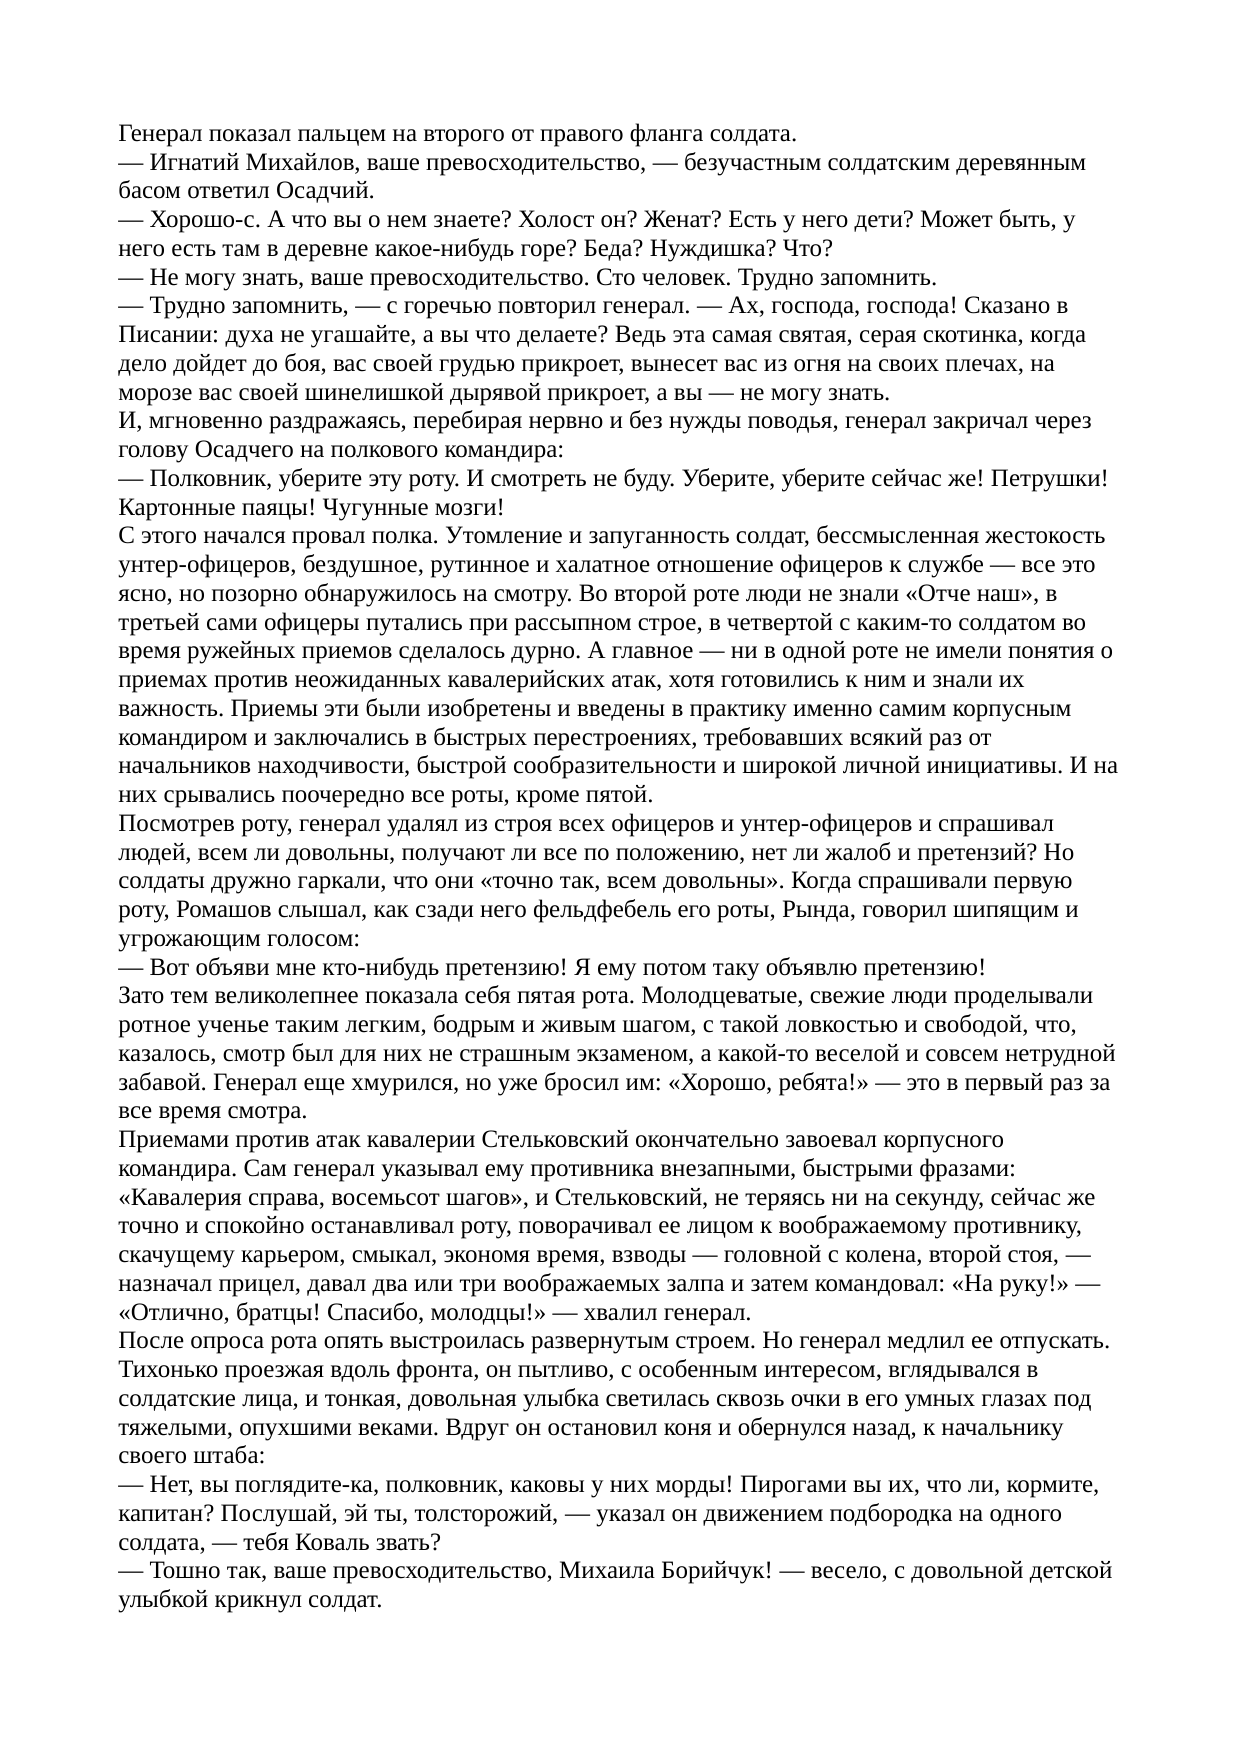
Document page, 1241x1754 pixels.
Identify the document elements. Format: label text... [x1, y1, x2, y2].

text — Тошно так, ваше превосходительство, Михаила Борийчук! — весело, с довольной детской улыбкой крикнул солдат. [118, 1556, 1122, 1613]
text Генерал показал пальцем на второго от правого фланга солдата. [118, 118, 1122, 147]
text — Нет, вы поглядите-ка, полковник, каковы у них морды! Пирогами вы их, что ли, кормите, капитан? Послушай, эй ты, толсторожий, — указал он движением подбородка на одного солдата, — тебя Коваль звать? [118, 1469, 1122, 1556]
text После опроса рота опять выстроилась развернутым строем. Но генерал медлил ее отпускать. Тихонько проезжая вдоль фронта, он пытливо, с особенным интересом, вглядывался в солдатские лица, и тонкая, довольная улыбка светилась сквозь очки в его умных глазах под тяжелыми, опухшими веками. Вдруг он остановил коня и обернулся назад, к начальнику своего штаба: [118, 1326, 1122, 1469]
text — Вот объяви мне кто-нибудь претензию! Я ему потом таку объявлю претензию! [118, 952, 1122, 981]
text И, мгновенно раздражаясь, перебирая нервно и без нужды поводья, генерал закричал через голову Осадчего на полкового командира: [118, 406, 1122, 463]
text Посмотрев роту, генерал удалял из строя всех офицеров и унтер-офицеров и спрашивал людей, всем ли довольны, получают ли все по положению, нет ли жалоб и претензий? Но солдаты дружно гаркали, что они «точно так, всем довольны». Когда спрашивали первую роту, Ромашов слышал, как сзади него фельдфебель его роты, Рында, говорил шипящим и угрожающим голосом: [118, 808, 1122, 952]
text С этого начался провал полка. Утомление и запуганность солдат, бессмысленная жестокость унтер-офицеров, бездушное, рутинное и халатное отношение офицеров к службе — все это ясно, но позорно обнаружилось на смотру. Во второй роте люди не знали «Отче наш», в третьей сами офицеры путались при рассыпном строе, в четвертой с каким-то солдатом во время ружейных приемов сделалось дурно. А главное — ни в одной роте не имели понятия о приемах против неожиданных кавалерийских атак, хотя готовились к ним и знали их важность. Приемы эти были изобретены и введены в практику именно самим корпусным командиром и заключались в быстрых перестроениях, требовавших всякий раз от начальников находчивости, быстрой сообразительности и широкой личной инициативы. И на них срывались поочередно все роты, кроме пятой. [118, 521, 1122, 808]
text — Трудно запомнить, — с горечью повторил генерал. — Ах, господа, господа! Сказано в Писании: духа не угашайте, а вы что делаете? Ведь эта самая святая, серая скотинка, когда дело дойдет до боя, вас своей грудью прикроет, вынесет вас из огня на своих плечах, на морозе вас своей шинелишкой дырявой прикроет, а вы — не могу знать. [118, 291, 1122, 406]
text — Не могу знать, ваше превосходительство. Сто человек. Трудно запомнить. [118, 262, 1122, 291]
text — Игнатий Михайлов, ваше превосходительство, — безучастным солдатским деревянным басом ответил Осадчий. [118, 147, 1122, 204]
text — Полковник, уберите эту роту. И смотреть не буду. Уберите, уберите сейчас же! Петрушки! Картонные паяцы! Чугунные мозги! [118, 463, 1122, 521]
text Приемами против атак кавалерии Стельковский окончательно завоевал корпусного командира. Сам генерал указывал ему противника внезапными, быстрыми фразами: «Кавалерия справа, восемьсот шагов», и Стельковский, не теряясь ни на секунду, сейчас же точно и спокойно останавливал роту, поворачивал ее лицом к воображаемому противнику, скачущему карьером, смыкал, экономя время, взводы — головной с колена, второй стоя, — назначал прицел, давал два или три воображаемых залпа и затем командовал: «На руку!» — «Отлично, братцы! Спасибо, молодцы!» — хвалил генерал. [118, 1124, 1122, 1326]
text — Хорошо-с. А что вы о нем знаете? Холост он? Женат? Есть у него дети? Может быть, у него есть там в деревне какое-нибудь горе? Беда? Нуждишка? Что? [118, 204, 1122, 262]
text Зато тем великолепнее показала себя пятая рота. Молодцеватые, свежие люди проделывали ротное ученье таким легким, бодрым и живым шагом, с такой ловкостью и свободой, что, казалось, смотр был для них не страшным экзаменом, а какой-то веселой и совсем нетрудной забавой. Генерал еще хмурился, но уже бросил им: «Хорошо, ребята!» — это в первый раз за все время смотра. [118, 981, 1122, 1124]
